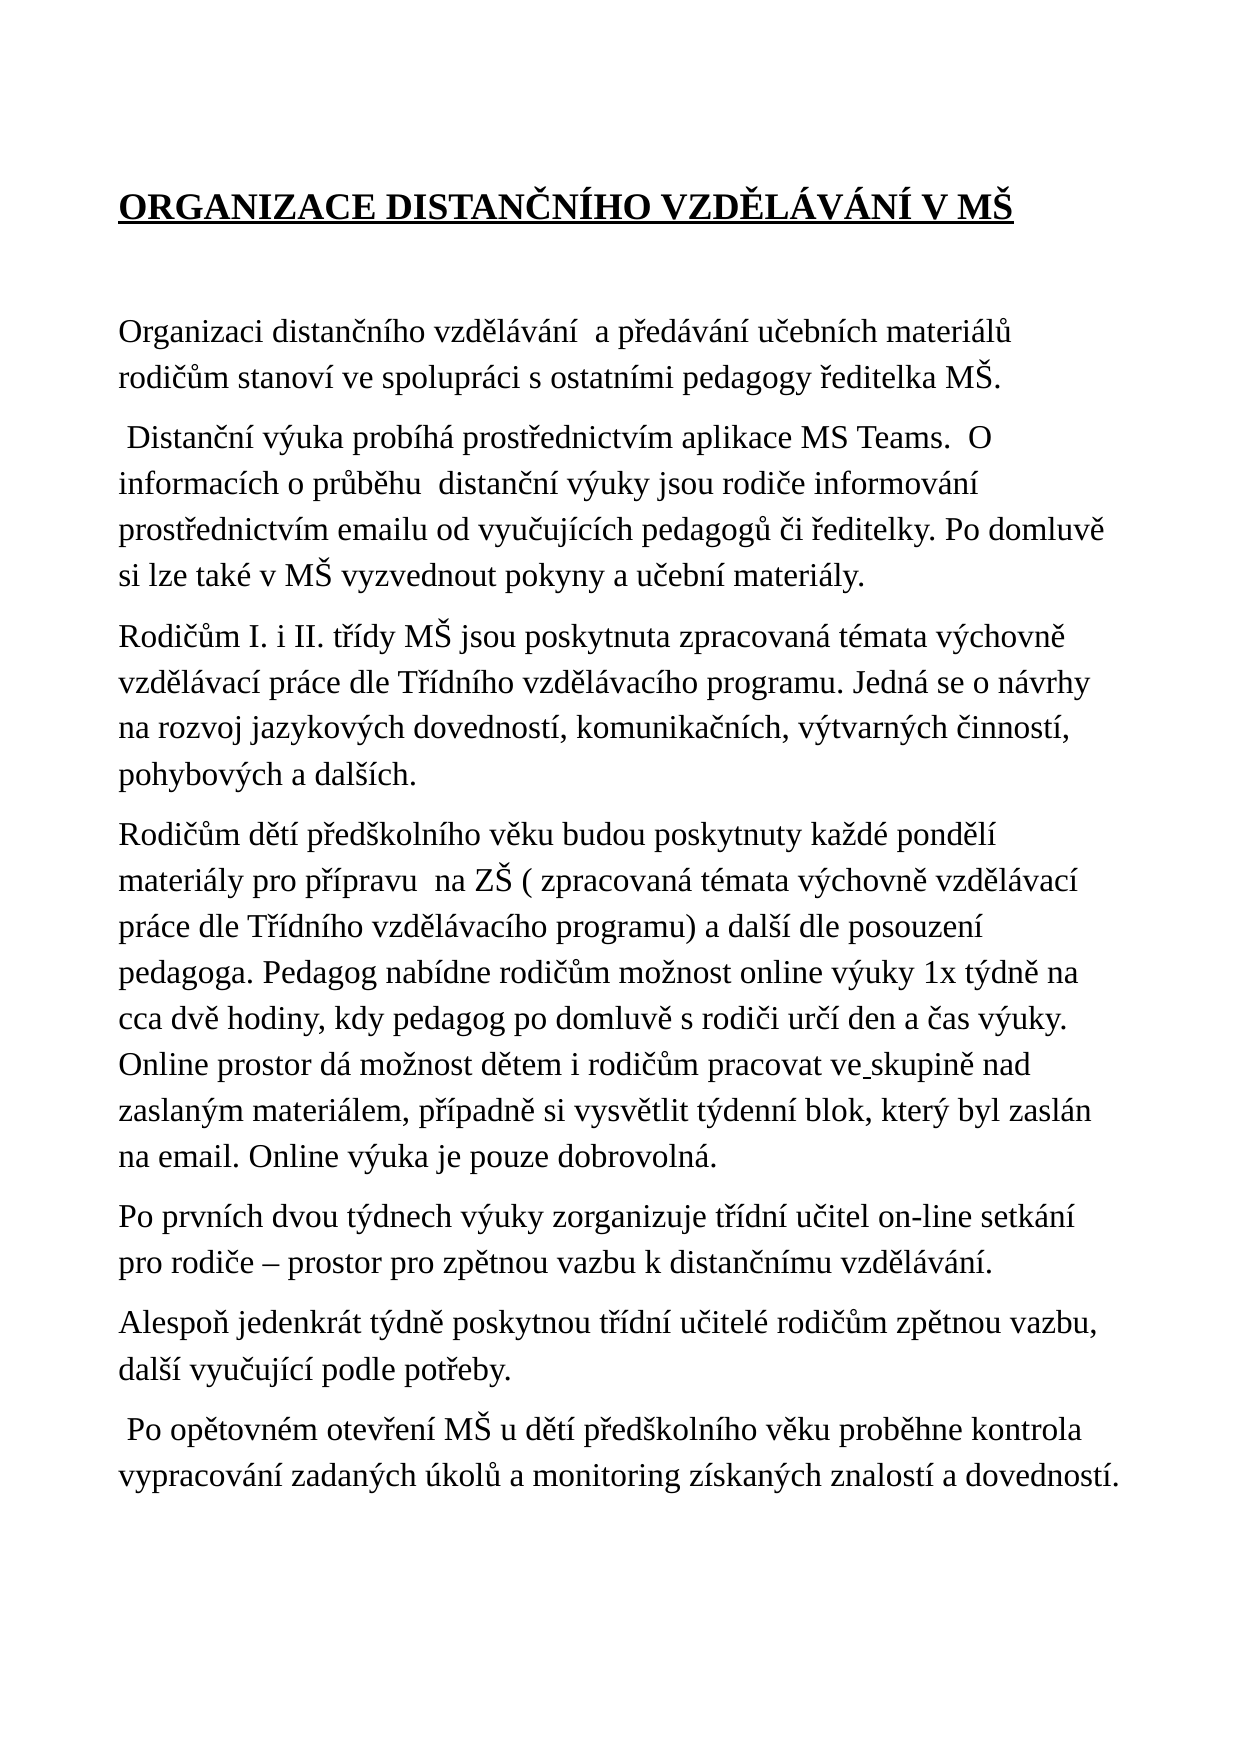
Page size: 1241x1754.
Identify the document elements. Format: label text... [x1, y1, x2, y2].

text Organizaci distančního vzdělávání a předávání učebních materiálů rodičům stanoví ve spolupráci s ostatními pedagogy ředitelka MŠ. [118, 311, 1122, 395]
text Rodičům dětí předškolního věku budou poskytnuty každé pondělí materiály pro přípravu na ZŠ ( zpracovaná témata výchovně vzdělávací práce dle Třídního vzdělávacího programu) a další dle posouzení pedagoga. Pedagog nabídne rodičům možnost online výuky 1x týdně na cca dvě hodiny, kdy pedagog po domluvě s rodiči určí den a čas výuky. Online prostor dá možnost dětem i rodičům pracovat ve skupině nad zaslaným materiálem, případně si vysvětlit týdenní blok, který byl zaslán na email. Online výuka je pouze dobrovolná. [118, 814, 1122, 1174]
text Po prvních dvou týdnech výuky zorganizuje třídní učitel on-line setkání pro rodiče – prostor pro zpětnou vazbu k distančnímu vzdělávání. [118, 1196, 1122, 1281]
text Alespoň jedenkrát týdně poskytnou třídní učitelé rodičům zpětnou vazbu, další vyučující podle potřeby. [118, 1303, 1122, 1387]
text ORGANIZACE DISTANČNÍHO VZDĚLÁVÁNÍ V MŠ [118, 184, 1122, 227]
text Distanční výuka probíhá prostřednictvím aplikace MS Teams. O informacích o průběhu distanční výuky jsou rodiče informování prostřednictvím emailu od vyučujících pedagogů či ředitelky. Po domluvě si lze také v MŠ vyzvednout pokyny a učební materiály. [118, 418, 1122, 594]
text Po opětovném otevření MŠ u dětí předškolního věku proběhne kontrola vypracování zadaných úkolů a monitoring získaných znalostí a dovedností. [118, 1409, 1122, 1493]
text Rodičům I. i II. třídy MŠ jsou poskytnuta zpracovaná témata výchovně vzdělávací práce dle Třídního vzdělávacího programu. Jedná se o návrhy na rozvoj jazykových dovedností, komunikačních, výtvarných činností, pohybových a dalších. [118, 616, 1122, 792]
